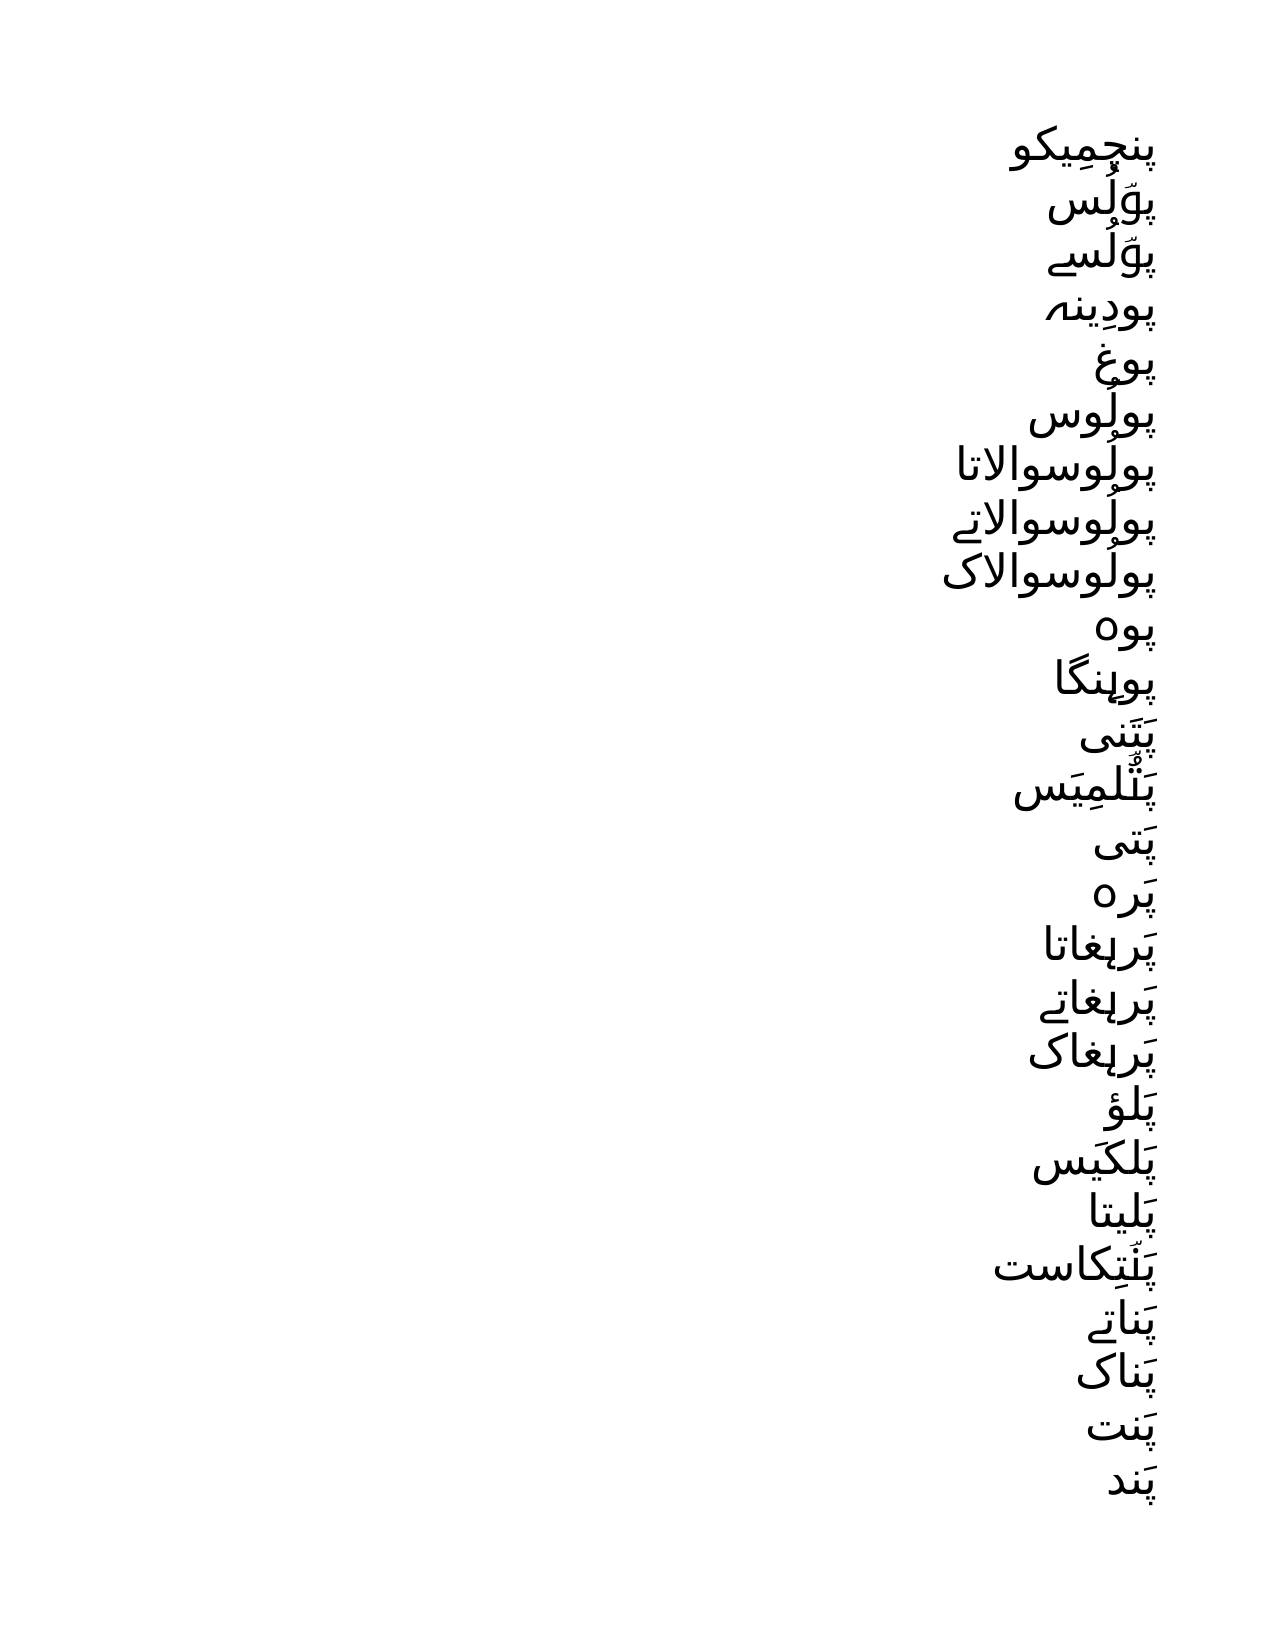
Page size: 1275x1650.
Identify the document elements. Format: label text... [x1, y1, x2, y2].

text پَناک [118, 1345, 1157, 1398]
text پَلی​تا [118, 1185, 1157, 1238]
text پولُوس [118, 385, 1157, 438]
text پَرہ [118, 865, 1157, 918]
text پودِینہ [118, 278, 1157, 331]
text پَرہ​غاتے [118, 971, 1157, 1025]
text پَنت [118, 1398, 1157, 1451]
text پَتُؔلمِیَس [118, 758, 1157, 811]
text پَرہ​غاتا [118, 918, 1157, 971]
text پَتی [118, 811, 1157, 865]
text پوغ [118, 331, 1157, 385]
text پَند [118, 1451, 1157, 1505]
text پَلکی​َس [118, 1131, 1157, 1185]
text پنچ​مِیکو [118, 118, 1157, 171]
text پَنؔتِکاست [118, 1238, 1157, 1291]
text پَتَنی [118, 705, 1157, 758]
text پَناتے [118, 1291, 1157, 1345]
text پوؔلُس [118, 171, 1157, 225]
text پولُوس​والاک [118, 545, 1157, 598]
text پوہ [118, 598, 1157, 651]
text پولُوس​والاتے [118, 491, 1157, 545]
text پوہ​ِنگا [118, 651, 1157, 705]
text پولُوس​والاتا [118, 438, 1157, 491]
text پَلؤ [118, 1078, 1157, 1131]
text پَرہ​غاک [118, 1025, 1157, 1078]
text پوؔلُسے [118, 225, 1157, 278]
